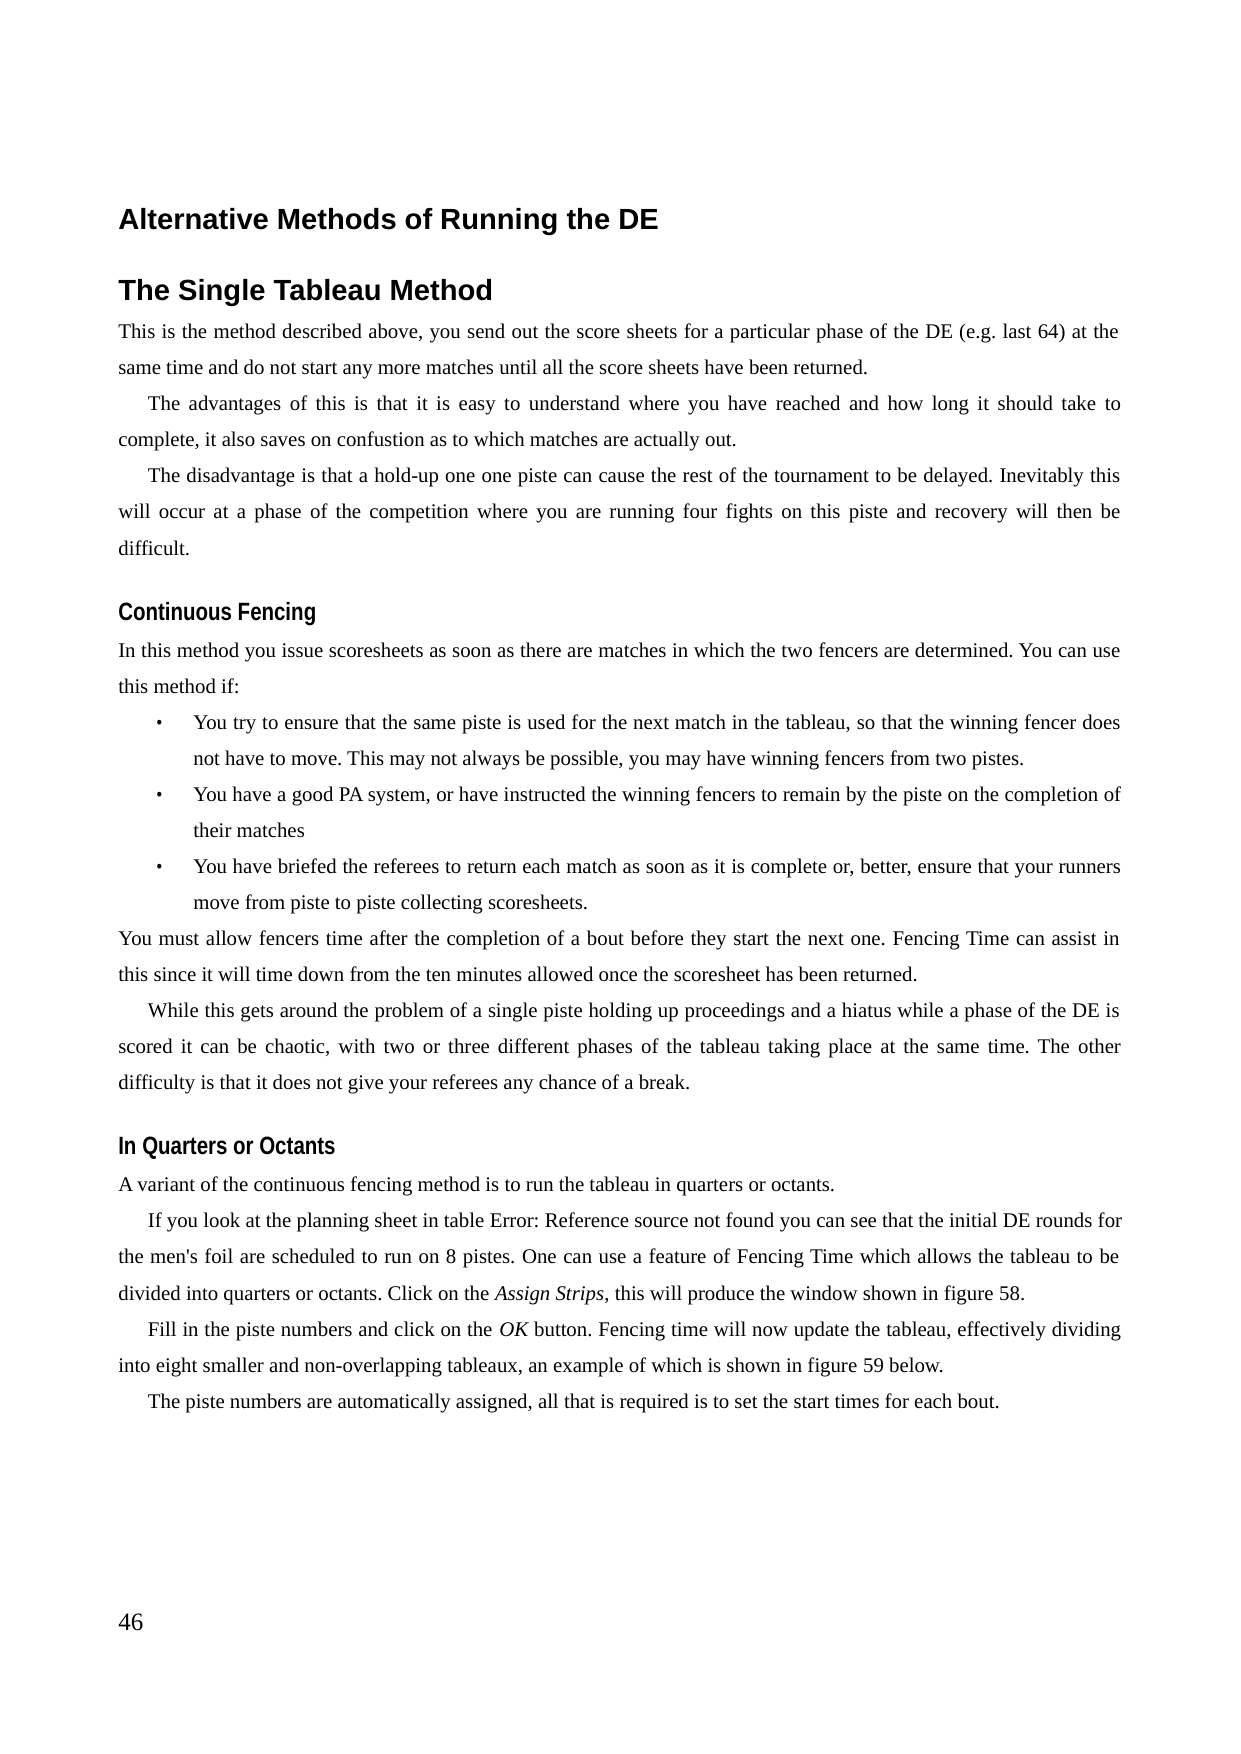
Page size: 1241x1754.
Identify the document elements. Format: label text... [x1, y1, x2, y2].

text While this gets around the problem of a single piste holding up proceedings and a hiatus while a phase of the DE is scored it can be chaotic, with two or three different phases of the tableau taking place at the same time. The other difficulty is that it does not give your referees any chance of a break. [118, 998, 1122, 1094]
text You must allow fencers time after the completion of a bout before they start the next one. Fencing Time can assist in this since it will time down from the ten minutes allowed once the scoresheet has been returned. [118, 926, 1122, 986]
list You have briefed the referees to return each match as soon as it is complete or, better, ensure that your runners move from piste to piste collecting scoresheets. [156, 854, 1122, 914]
text The advantages of this is that it is easy to understand where you have reached and how long it should take to complete, it also saves on confustion as to which matches are actually out. [118, 391, 1122, 451]
list You try to ensure that the same piste is used for the next match in the tableau, so that the winning fencer does not have to move. This may not always be possible, you may have winning fencers from two pistes. [156, 710, 1122, 770]
text Fill in the piste numbers and click on the OK button. Fencing time will now update the tableau, effectively dividing into eight smaller and non-overlapping tableaux, an example of which is shown in figure 59 below. [118, 1316, 1122, 1377]
text The piste numbers are automatically assigned, all that is required is to set the start times for each bout. [118, 1388, 1122, 1413]
subtitle In Quarters or Octants [118, 1131, 1122, 1160]
list You have a good PA system, or have instructed the winning fencers to remain by the piste on the completion of their matches [156, 782, 1122, 842]
text A variant of the continuous fencing method is to run the tableau in quarters or octants. [118, 1172, 1122, 1196]
subtitle Continuous Fencing [118, 596, 1122, 625]
text The disadvantage is that a hold-up one one piste can cause the rest of the tournament to be delayed. Inevitably this will occur at a phase of the competition where you are running four fights on this piste and recovery will then be difficult. [118, 463, 1122, 559]
subtitle Alternative Methods of Running the DE [118, 202, 1122, 236]
subtitle The Single Tableau Method [118, 273, 1122, 307]
text This is the method described above, you send out the score sheets for a particular phase of the DE (e.g. last 64) at the same time and do not start any more matches until all the score sheets have been returned. [118, 319, 1122, 379]
text In this method you issue scoresheets as soon as there are matches in which the two fencers are determined. You can use this method if: [118, 638, 1122, 698]
text If you look at the planning sheet in table Error: Reference source not found you can see that the initial DE rounds for the men's foil are scheduled to run on 8 pistes. One can use a feature of Fencing Time which allows the tableau to be divided into quarters or octants. Click on the Assign Strips, this will produce the window shown in figure 58. [118, 1208, 1122, 1304]
